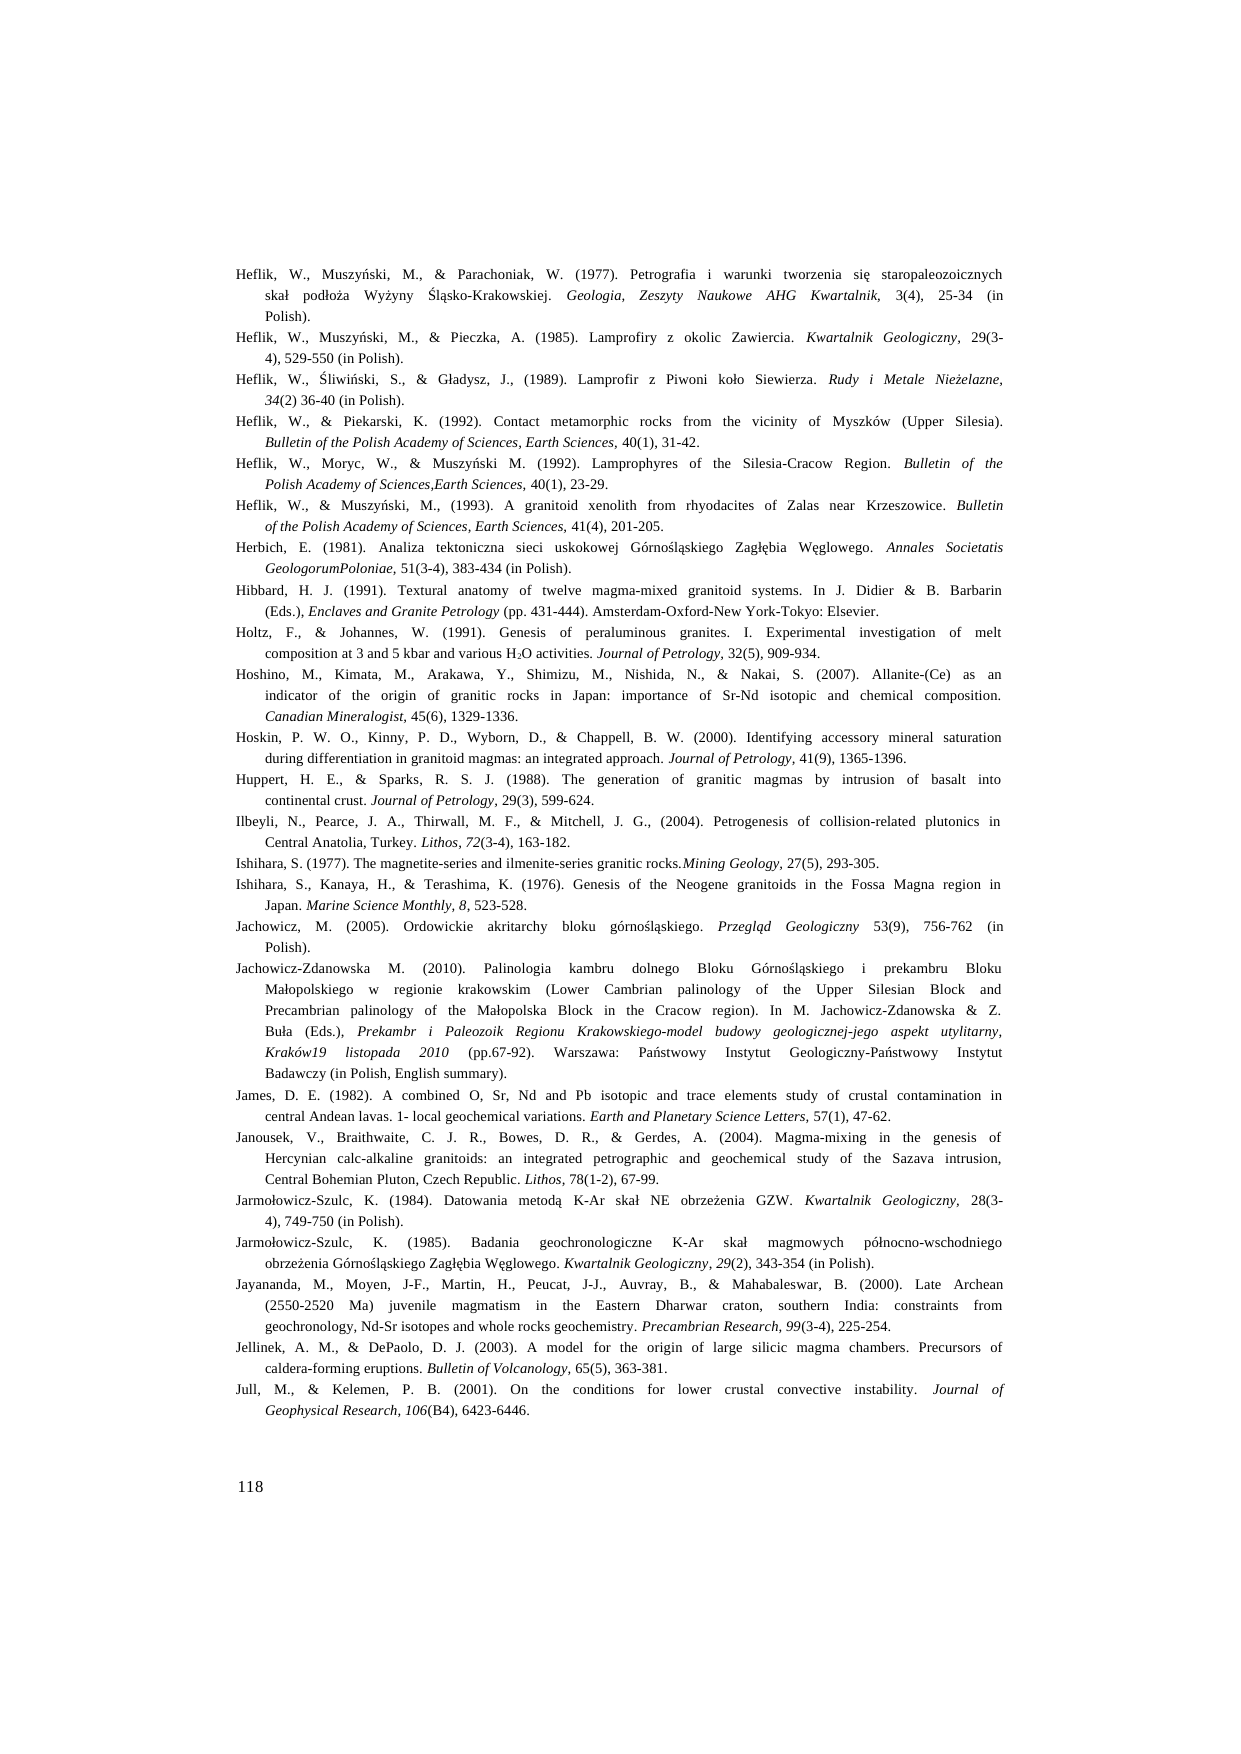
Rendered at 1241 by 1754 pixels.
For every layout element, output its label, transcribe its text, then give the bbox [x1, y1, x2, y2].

text Huppert, H. E., & Sparks, R. S. J. (1988). The generation of granitic magmas by intrusion of basalt into continental crust. Journal of Petrology, 29(3), 599-624. [236, 767, 1003, 809]
text Heflik, W., Muszyński, M., & Parachoniak, W. (1977). Petrografia i warunki tworzenia się staropaleozoicznych skał podłoża Wyżyny Śląsko-Krakowskiej. Geologia, Zeszyty Naukowe AHG Kwartalnik, 3(4), 25-34 (in Polish). [236, 262, 1003, 326]
text Hoskin, P. W. O., Kinny, P. D., Wyborn, D., & Chappell, B. W. (2000). Identifying accessory mineral saturation during differentiation in granitoid magmas: an integrated approach. Journal of Petrology, 41(9), 1365-1396. [236, 725, 1003, 767]
text Jarmołowicz-Szulc, K. (1984). Datowania metodą K-Ar skał NE obrzeżenia GZW. Kwartalnik Geologiczny, 28(3- 4), 749-750 (in Polish). [236, 1188, 1003, 1230]
text Jayananda, M., Moyen, J-F., Martin, H., Peucat, J-J., Auvray, B., & Mahabaleswar, B. (2000). Late Archean (2550-2520 Ma) juvenile magmatism in the Eastern Dharwar craton, southern India: constraints from geochronology, Nd-Sr isotopes and whole rocks geochemistry. Precambrian Research, 99(3-4), 225-254. [236, 1272, 1003, 1336]
text Heflik, W., Muszyński, M., & Pieczka, A. (1985). Lamprofiry z okolic Zawiercia. Kwartalnik Geologiczny, 29(3- 4), 529-550 (in Polish). [236, 326, 1003, 368]
text Herbich, E. (1981). Analiza tektoniczna sieci uskokowej Górnośląskiego Zagłębia Węglowego. Annales Societatis GeologorumPoloniae, 51(3-4), 383-434 (in Polish). [236, 536, 1003, 578]
text Heflik, W., & Piekarski, K. (1992). Contact metamorphic rocks from the vicinity of Myszków (Upper Silesia). Bulletin of the Polish Academy of Sciences, Earth Sciences, 40(1), 31-42. [236, 410, 1003, 452]
text Heflik, W., & Muszyński, M., (1993). A granitoid xenolith from rhyodacites of Zalas near Krzeszowice. Bulletin of the Polish Academy of Sciences, Earth Sciences, 41(4), 201-205. [236, 494, 1003, 536]
text Jachowicz-Zdanowska M. (2010). Palinologia kambru dolnego Bloku Górnośląskiego i prekambru Bloku Małopolskiego w regionie krakowskim (Lower Cambrian palinology of the Upper Silesian Block and Precambrian palinology of the Małopolska Block in the Cracow region). In M. Jachowicz-Zdanowska & Z. Buła (Eds.), Prekambr i Paleozoik Regionu Krakowskiego-model budowy geologicznej-jego aspekt utylitarny, Kraków19 listopada 2010 (pp.67-92). Warszawa: Państwowy Instytut Geologiczny-Państwowy Instytut Badawczy (in Polish, English summary). [236, 957, 1003, 1083]
text Ishihara, S., Kanaya, H., & Terashima, K. (1976). Genesis of the Neogene granitoids in the Fossa Magna region in Japan. Marine Science Monthly, 8, 523-528. [236, 873, 1003, 915]
text Janousek, V., Braithwaite, C. J. R., Bowes, D. R., & Gerdes, A. (2004). Magma-mixing in the genesis of Hercynian calc-alkaline granitoids: an integrated petrographic and geochemical study of the Sazava intrusion, Central Bohemian Pluton, Czech Republic. Lithos, 78(1-2), 67-99. [236, 1125, 1003, 1188]
text Ilbeyli, N., Pearce, J. A., Thirwall, M. F., & Mitchell, J. G., (2004). Petrogenesis of collision-related plutonics in Central Anatolia, Turkey. Lithos, 72(3-4), 163-182. [236, 809, 1003, 852]
text Hoshino, M., Kimata, M., Arakawa, Y., Shimizu, M., Nishida, N., & Nakai, S. (2007). Allanite-(Ce) as an indicator of the origin of granitic rocks in Japan: importance of Sr-Nd isotopic and chemical composition. Canadian Mineralogist, 45(6), 1329-1336. [236, 662, 1003, 725]
text 118 [237, 1479, 263, 1496]
text Hibbard, H. J. (1991). Textural anatomy of twelve magma-mixed granitoid systems. In J. Didier & B. Barbarin (Eds.), Enclaves and Granite Petrology (pp. 431-444). Amsterdam-Oxford-New York-Tokyo: Elsevier. [236, 578, 1003, 620]
text Holtz, F., & Johannes, W. (1991). Genesis of peraluminous granites. I. Experimental investigation of melt composition at 3 and 5 kbar and various H2O activities. Journal of Petrology, 32(5), 909-934. [236, 620, 1003, 662]
text Heflik, W., Śliwiński, S., & Gładysz, J., (1989). Lamprofir z Piwoni koło Siewierza. Rudy i Metale Nieżelazne, 34(2) 36-40 (in Polish). [236, 368, 1003, 410]
text James, D. E. (1982). A combined O, Sr, Nd and Pb isotopic and trace elements study of crustal contamination in central Andean lavas. 1- local geochemical variations. Earth and Planetary Science Letters, 57(1), 47-62. [236, 1083, 1003, 1125]
text Jellinek, A. M., & DePaolo, D. J. (2003). A model for the origin of large silicic magma chambers. Precursors of caldera-forming eruptions. Bulletin of Volcanology, 65(5), 363-381. [236, 1336, 1003, 1378]
text Jarmołowicz-Szulc, K. (1985). Badania geochronologiczne K-Ar skał magmowych północno-wschodniego obrzeżenia Górnośląskiego Zagłębia Węglowego. Kwartalnik Geologiczny, 29(2), 343-354 (in Polish). [236, 1230, 1003, 1272]
text Heflik, W., Moryc, W., & Muszyński M. (1992). Lamprophyres of the Silesia-Cracow Region. Bulletin of the Polish Academy of Sciences,Earth Sciences, 40(1), 23-29. [236, 452, 1003, 494]
text Jull, M., & Kelemen, P. B. (2001). On the conditions for lower crustal convective instability. Journal of Geophysical Research, 106(B4), 6423-6446. [236, 1378, 1003, 1420]
text Jachowicz, M. (2005). Ordowickie akritarchy bloku górnośląskiego. Przegląd Geologiczny 53(9), 756-762 (in Polish). [236, 915, 1003, 957]
text Ishihara, S. (1977). The magnetite-series and ilmenite-series granitic rocks.Mining Geology, 27(5), 293-305. [236, 852, 1008, 873]
